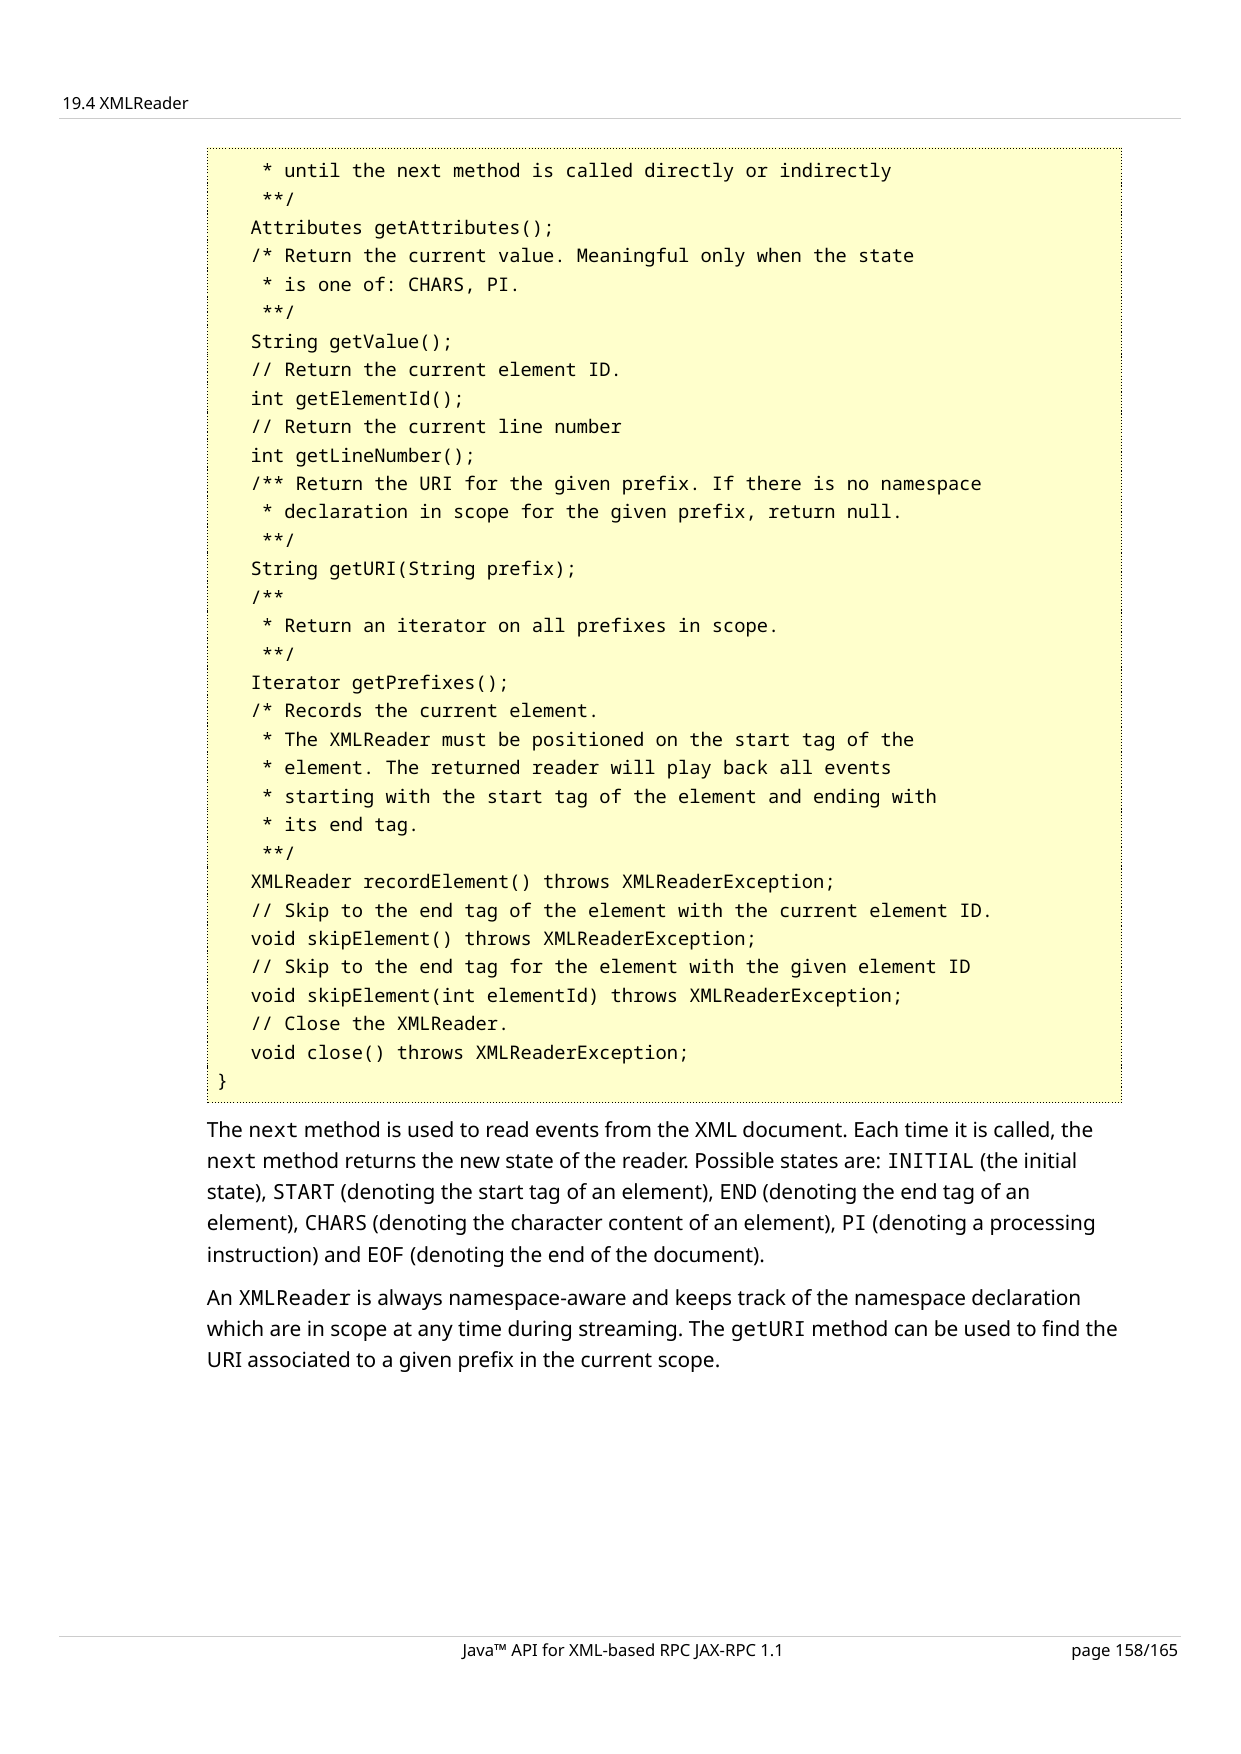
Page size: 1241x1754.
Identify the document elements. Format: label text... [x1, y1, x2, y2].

list void close() throws XMLReaderException; [207, 1029, 1122, 1057]
list int getLineNumber(); [207, 432, 1122, 460]
list * until the next method is called directly or indirectly [207, 147, 1122, 176]
list * declaration in scope for the given prefix, return null. [207, 489, 1122, 517]
text An XMLReader is always namespace-aware and keeps track of the namespace declaration which are in scope at any time during streaming. The getURI method can be used to find the URI associated to a given prefix in the current scope. [207, 1283, 1122, 1374]
list Iterator getPrefixes(); [207, 659, 1122, 688]
list /* Return the current value. Meaningful only when the state [207, 233, 1122, 261]
list * starting with the start tag of the element and ending with [207, 773, 1122, 802]
list // Skip to the end tag of the element with the current element ID. [207, 887, 1122, 915]
list /** Return the URI for the given prefix. If there is no namespace [207, 460, 1122, 489]
list **/ [207, 830, 1122, 858]
list * The XMLReader must be positioned on the start tag of the [207, 716, 1122, 745]
list **/ [207, 290, 1122, 318]
list String getValue(); [207, 318, 1122, 347]
list String getURI(String prefix); [207, 546, 1122, 574]
list XMLReader recordElement() throws XMLReaderException; [207, 858, 1122, 887]
list * its end tag. [207, 802, 1122, 830]
list **/ [207, 631, 1122, 659]
text The next method is used to read events from the XML document. Each time it is called, the next method returns the new state of the reader. Possible states are: INITIAL (the initial state), START (denoting the start tag of an element), END (denoting the end tag of an element), CHARS (denoting the character content of an element), PI (denoting a processing instruction) and EOF (denoting the end of the document). [207, 1115, 1122, 1268]
list Attributes getAttributes(); [207, 204, 1122, 233]
list * element. The returned reader will play back all events [207, 745, 1122, 773]
list int getElementId(); [207, 375, 1122, 403]
list void skipElement(int elementId) throws XMLReaderException; [207, 972, 1122, 1001]
list * is one of: CHARS, PI. [207, 261, 1122, 290]
list // Skip to the end tag for the element with the given element ID [207, 944, 1122, 972]
list // Return the current line number [207, 403, 1122, 432]
list /* Records the current element. [207, 688, 1122, 716]
list /** [207, 574, 1122, 602]
list // Close the XMLReader. [207, 1001, 1122, 1029]
list // Return the current element ID. [207, 347, 1122, 375]
list **/ [207, 176, 1122, 204]
list } [207, 1057, 1122, 1103]
list * Return an iterator on all prefixes in scope. [207, 602, 1122, 631]
list void skipElement() throws XMLReaderException; [207, 915, 1122, 944]
list **/ [207, 517, 1122, 546]
